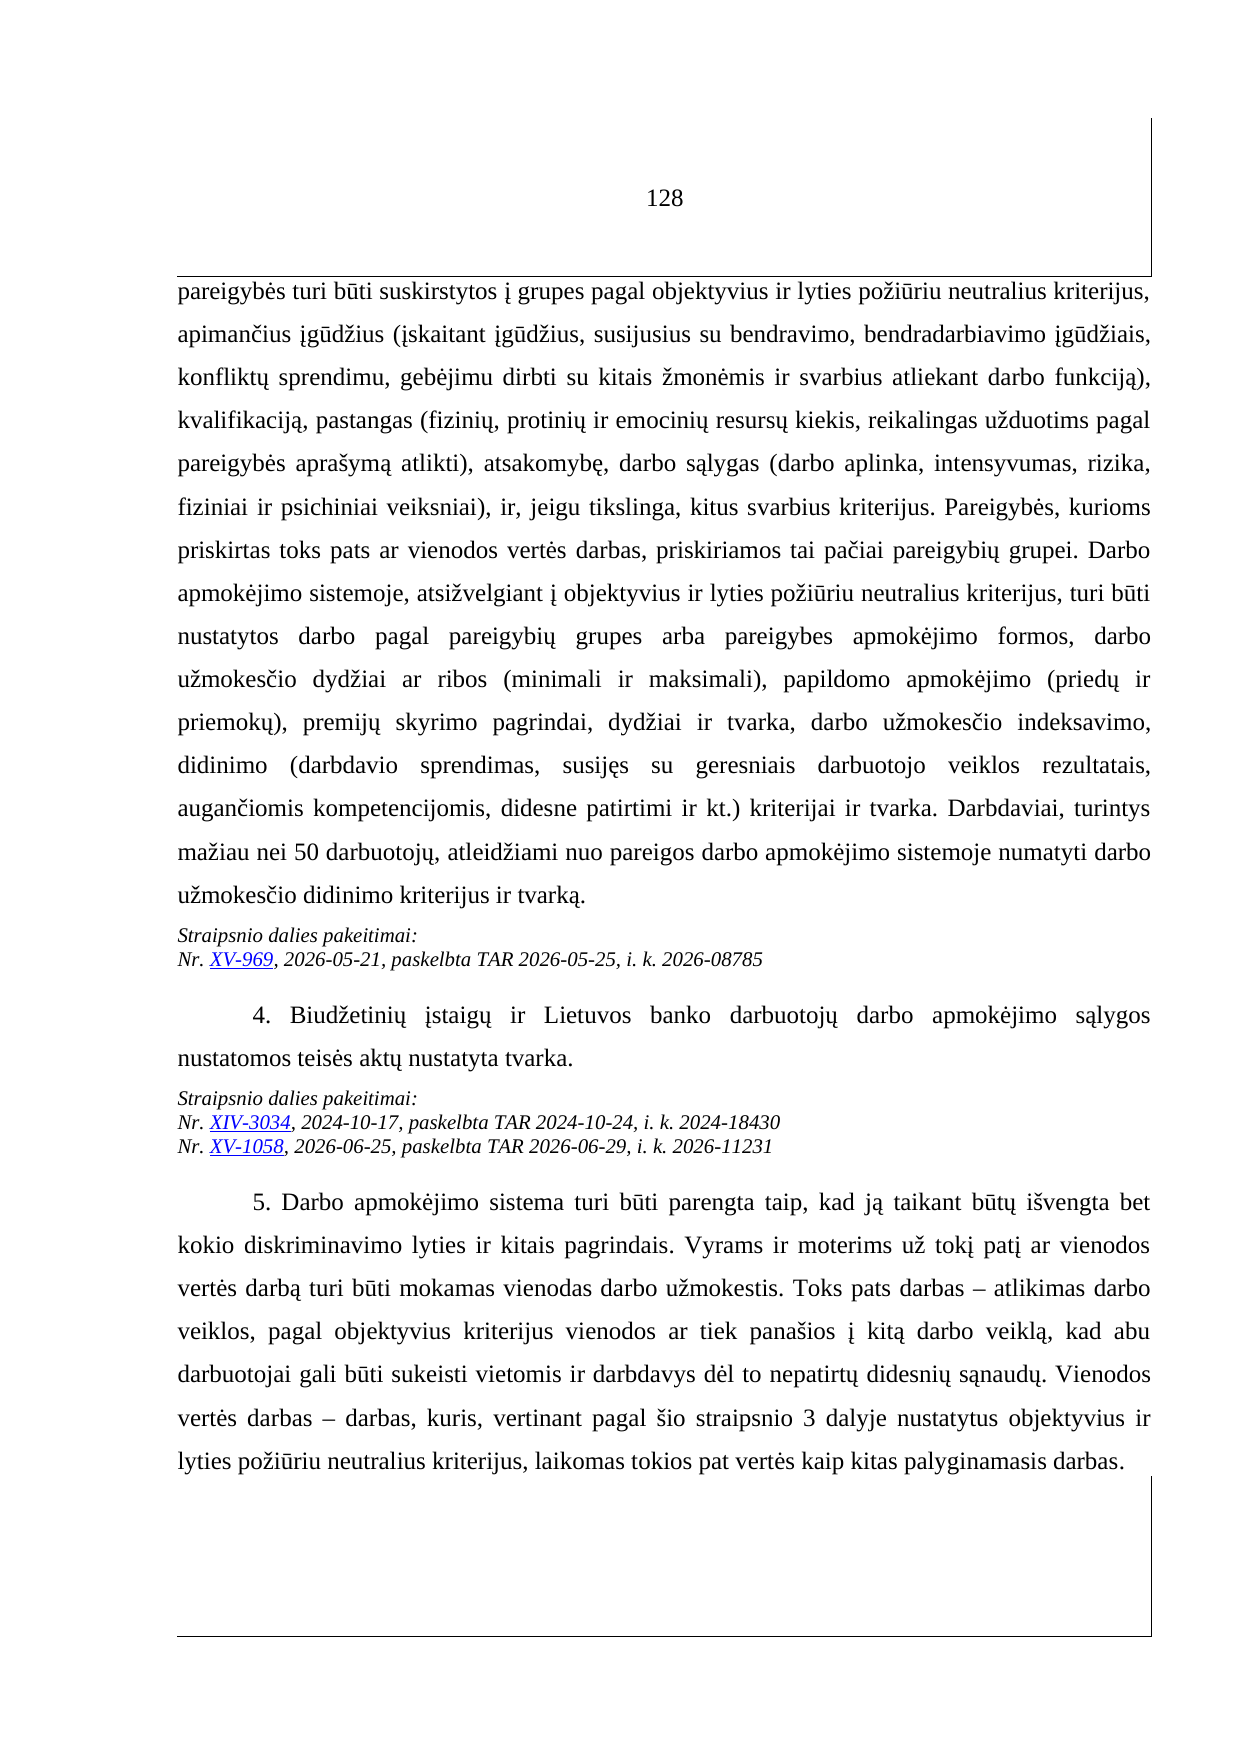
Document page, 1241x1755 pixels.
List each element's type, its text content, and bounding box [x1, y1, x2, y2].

text Straipsnio dalies pakeitimai: [177, 1086, 1152, 1110]
text pareigybės turi būti suskirstytos į grupes pagal objektyvius ir lyties požiūriu neutralius kriterijus, apimančius įgūdžius (įskaitant įgūdžius, susijusius su bendravimo, bendradarbiavimo įgūdžiais, konfliktų sprendimu, gebėjimu dirbti su kitais žmonėmis ir svarbius atliekant darbo funkciją), kvalifikaciją, pastangas (fizinių, protinių ir emocinių resursų kiekis, reikalingas užduotims pagal pareigybės aprašymą atlikti), atsakomybę, darbo sąlygas (darbo aplinka, intensyvumas, rizika, fiziniai ir psichiniai veiksniai), ir, jeigu tikslinga, kitus svarbius kriterijus. Pareigybės, kurioms priskirtas toks pats ar vienodos vertės darbas, priskiriamos tai pačiai pareigybių grupei. Darbo apmokėjimo sistemoje, atsižvelgiant į objektyvius ir lyties požiūriu neutralius kriterijus, turi būti nustatytos darbo pagal pareigybių grupes arba pareigybes apmokėjimo formos, darbo užmokesčio dydžiai ar ribos (minimali ir maksimali), papildomo apmokėjimo (priedų ir priemokų), premijų skyrimo pagrindai, dydžiai ir tvarka, darbo užmokesčio indeksavimo, didinimo (darbdavio sprendimas, susijęs su geresniais darbuotojo veiklos rezultatais, augančiomis kompetencijomis, didesne patirtimi ir kt.) kriterijai ir tvarka. Darbdaviai, turintys mažiau nei 50 darbuotojų, atleidžiami nuo pareigos darbo apmokėjimo sistemoje numatyti darbo užmokesčio didinimo kriterijus ir tvarką. [177, 276, 1152, 908]
text Nr. XV-969, 2026-05-21, paskelbta TAR 2026-05-25, i. k. 2026-08785 [177, 947, 1152, 971]
text Straipsnio dalies pakeitimai: [177, 923, 1152, 947]
text 5. Darbo apmokėjimo sistema turi būti parengta taip, kad ją taikant būtų išvengta bet kokio diskriminavimo lyties ir kitais pagrindais. Vyrams ir moterims už tokį patį ar vienodos vertės darbą turi būti mokamas vienodas darbo užmokestis. Toks pats darbas – atlikimas darbo veiklos, pagal objektyvius kriterijus vienodos ar tiek panašios į kitą darbo veiklą, kad abu darbuotojai gali būti sukeisti vietomis ir darbdavys dėl to nepatirtų didesnių sąnaudų. Vienodos vertės darbas – darbas, kuris, vertinant pagal šio straipsnio 3 dalyje nustatytus objektyvius ir lyties požiūriu neutralius kriterijus, laikomas tokios pat vertės kaip kitas palyginamasis darbas. [177, 1187, 1152, 1474]
text 4. Biudžetinių įstaigų ir Lietuvos banko darbuotojų darbo apmokėjimo sąlygos nustatomos teisės aktų nustatyta tvarka. [177, 1000, 1152, 1072]
text Nr. XV-1058, 2026-06-25, paskelbta TAR 2026-06-29, i. k. 2026-11231 [177, 1134, 1152, 1158]
text Nr. XIV-3034, 2024-10-17, paskelbta TAR 2024-10-24, i. k. 2024-18430 [177, 1110, 1152, 1134]
